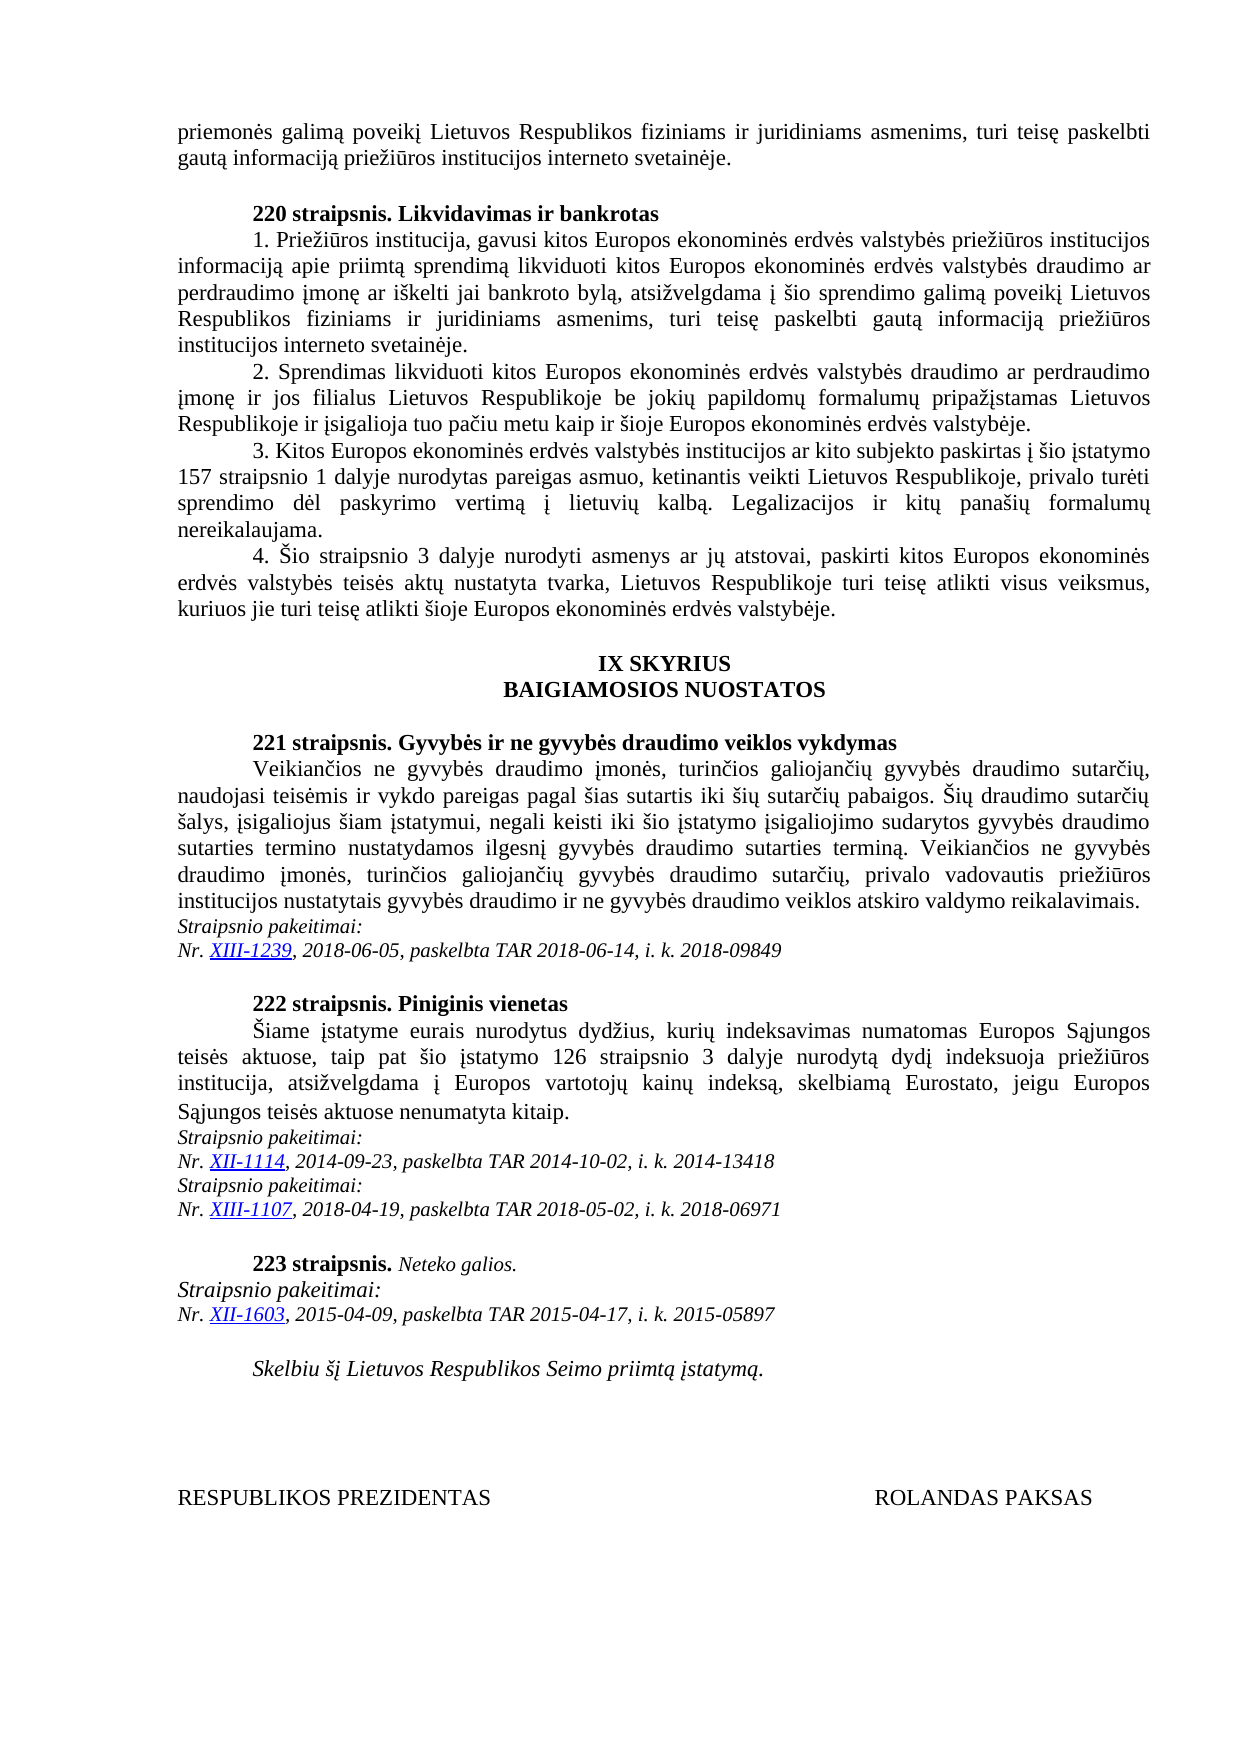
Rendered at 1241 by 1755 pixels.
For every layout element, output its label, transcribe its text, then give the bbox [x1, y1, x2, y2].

text Straipsnio pakeitimai: [177, 913, 1152, 938]
text Nr. XIII-1239, 2018-06-05, paskelbta TAR 2018-06-14, i. k. 2018-09849 [177, 938, 1152, 962]
text 1. Priežiūros institucija, gavusi kitos Europos ekonominės erdvės valstybės priežiūros institucijos informaciją apie priimtą sprendimą likviduoti kitos Europos ekonominės erdvės valstybės draudimo ar perdraudimo įmonę ar iškelti jai bankroto bylą, atsižvelgdama į šio sprendimo galimą poveikį Lietuvos Respublikos fiziniams ir juridiniams asmenims, turi teisę paskelbti gautą informaciją priežiūros institucijos interneto svetainėje. [177, 226, 1152, 358]
text Nr. XIII-1107, 2018-04-19, paskelbta TAR 2018-05-02, i. k. 2018-06971 [177, 1197, 1152, 1221]
text Straipsnio pakeitimai: [177, 1276, 1152, 1302]
text Šiame įstatyme eurais nurodytus dydžius, kurių indeksavimas numatomas Europos Sąjungos teisės aktuose, taip pat šio įstatymo 126 straipsnio 3 dalyje nurodytą dydį indeksuoja priežiūros institucija, atsižvelgdama į Europos vartotojų kainų indeksą, skelbiamą Eurostato, jeigu Europos Sąjungos teisės aktuose nenumatyta kitaip. [177, 1017, 1152, 1124]
text 222 straipsnis. Piniginis vienetas [177, 990, 1152, 1017]
text 4. Šio straipsnio 3 dalyje nurodyti asmenys ar jų atstovai, paskirti kitos Europos ekonominės erdvės valstybės teisės aktų nustatyta tvarka, Lietuvos Respublikoje turi teisę atlikti visus veiksmus, kuriuos jie turi teisę atlikti šioje Europos ekonominės erdvės valstybėje. [177, 542, 1152, 621]
text Straipsnio pakeitimai: [177, 1124, 1152, 1149]
text 221 straipsnis. Gyvybės ir ne gyvybės draudimo veiklos vykdymas [177, 729, 1152, 755]
text 3. Kitos Europos ekonominės erdvės valstybės institucijos ar kito subjekto paskirtas į šio įstatymo 157 straipsnio 1 dalyje nurodytas pareigas asmuo, ketinantis veikti Lietuvos Respublikoje, privalo turėti sprendimo dėl paskyrimo vertimą į lietuvių kalbą. Legalizacijos ir kitų panašių formalumų nereikalaujama. [177, 437, 1152, 542]
text Skelbiu šį Lietuvos Respublikos Seimo priimtą įstatymą. [177, 1355, 1152, 1381]
text 223 straipsnis. Neteko galios. [177, 1249, 1152, 1276]
text IX SKYRIUS [177, 650, 1152, 676]
text Nr. XII-1603, 2015-04-09, paskelbta TAR 2015-04-17, i. k. 2015-05897 [177, 1302, 1152, 1326]
text 220 straipsnis. Likvidavimas ir bankrotas [177, 199, 1152, 226]
text BAIGIAMOSIOS NUOSTATOS [177, 676, 1152, 703]
text RESPUBLIKOS PREZIDENTAS ROLANDAS PAKSAS [177, 1484, 1152, 1511]
text 2. Sprendimas likviduoti kitos Europos ekonominės erdvės valstybės draudimo ar perdraudimo įmonę ir jos filialus Lietuvos Respublikoje be jokių papildomų formalumų pripažįstamas Lietuvos Respublikoje ir įsigalioja tuo pačiu metu kaip ir šioje Europos ekonominės erdvės valstybėje. [177, 358, 1152, 437]
text Straipsnio pakeitimai: [177, 1173, 1152, 1197]
text priemonės galimą poveikį Lietuvos Respublikos fiziniams ir juridiniams asmenims, turi teisę paskelbti gautą informaciją priežiūros institucijos interneto svetainėje. [177, 118, 1152, 171]
text Nr. XII-1114, 2014-09-23, paskelbta TAR 2014-10-02, i. k. 2014-13418 [177, 1149, 1152, 1173]
text Veikiančios ne gyvybės draudimo įmonės, turinčios galiojančių gyvybės draudimo sutarčių, naudojasi teisėmis ir vykdo pareigas pagal šias sutartis iki šių sutarčių pabaigos. Šių draudimo sutarčių šalys, įsigaliojus šiam įstatymui, negali keisti iki šio įstatymo įsigaliojimo sudarytos gyvybės draudimo sutarties termino nustatydamos ilgesnį gyvybės draudimo sutarties terminą. Veikiančios ne gyvybės draudimo įmonės, turinčios galiojančių gyvybės draudimo sutarčių, privalo vadovautis priežiūros institucijos nustatytais gyvybės draudimo ir ne gyvybės draudimo veiklos atskiro valdymo reikalavimais. [177, 755, 1152, 913]
